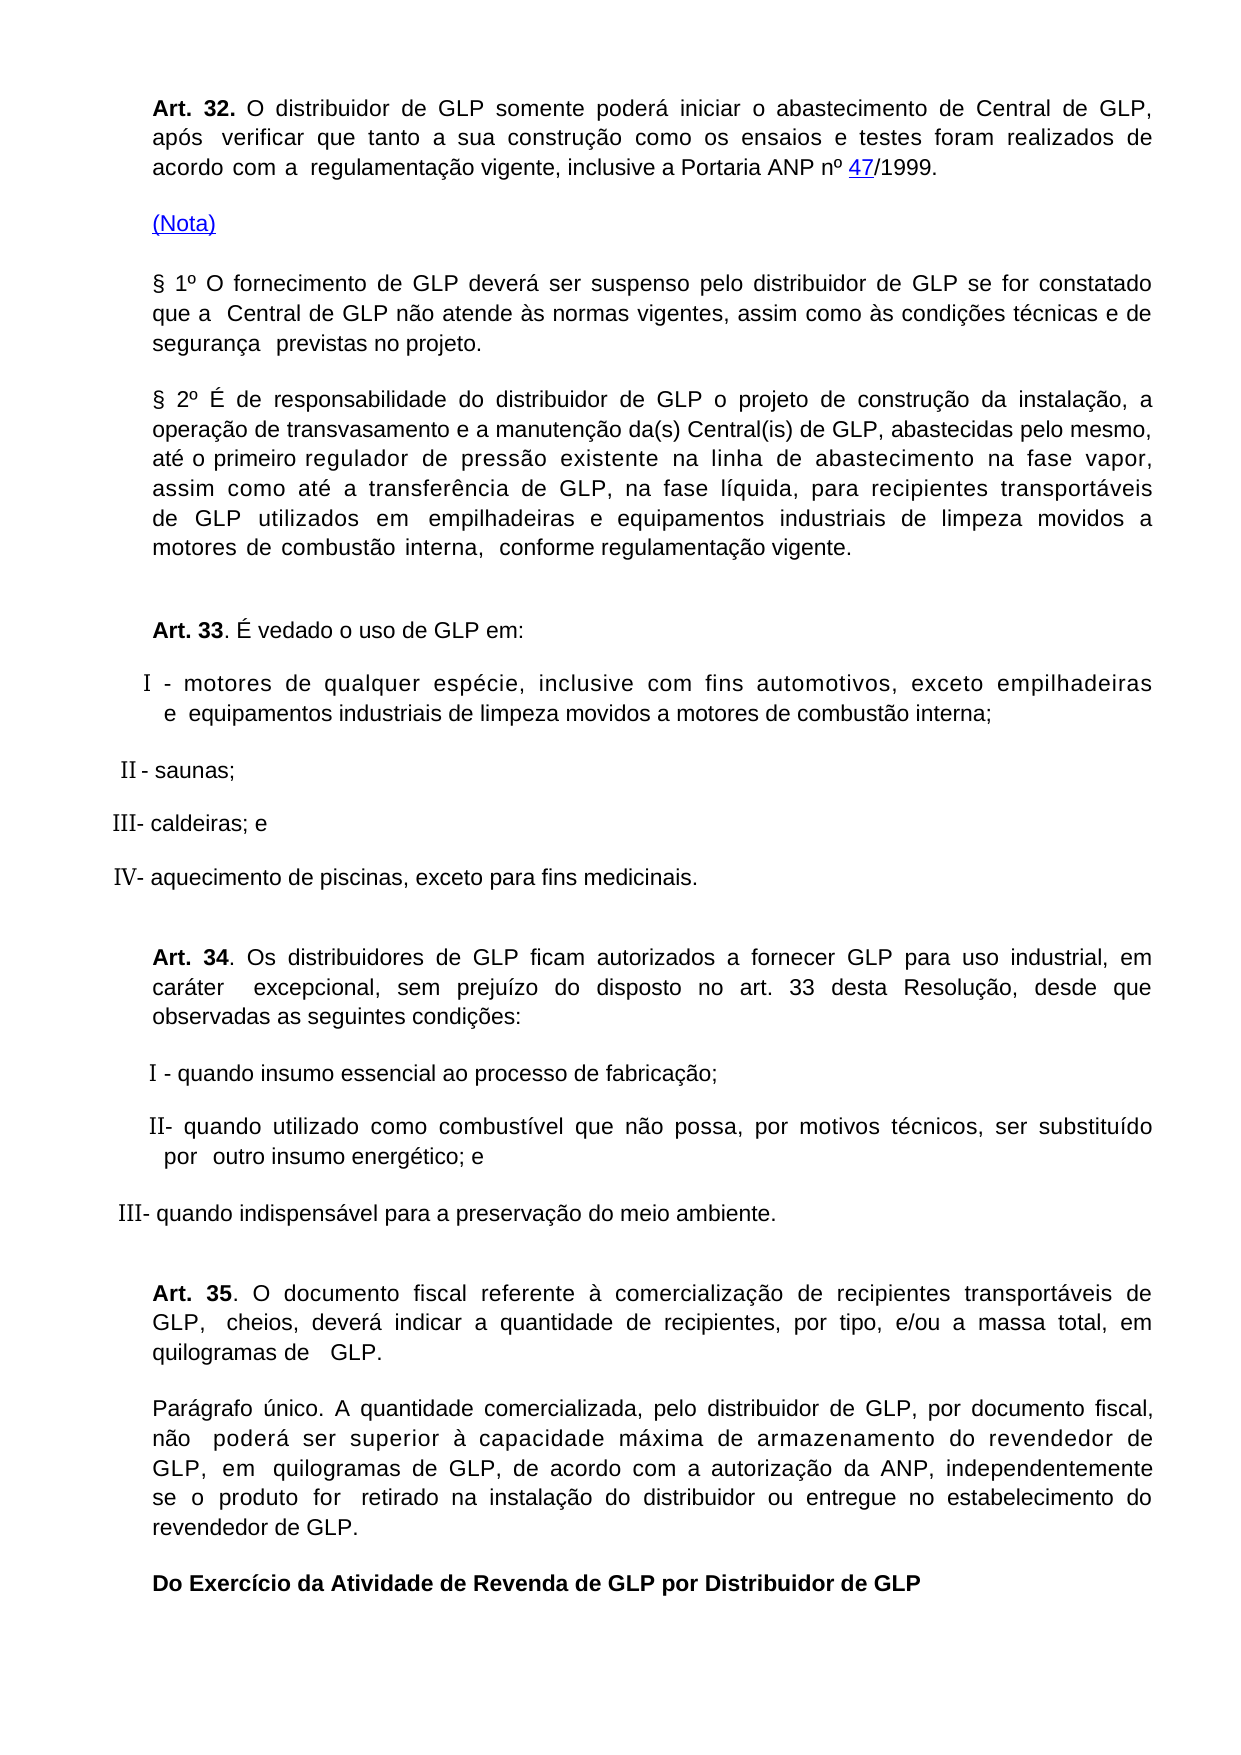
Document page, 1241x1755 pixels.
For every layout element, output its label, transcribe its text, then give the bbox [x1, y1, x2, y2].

list - saunas; [129, 757, 1166, 783]
text Parágrafo único. A quantidade comercializada, pelo distribuidor de GLP, por documento fiscal, não poderá ser superior à capacidade máxima de armazenamento do revendedor de GLP, em quilogramas de GLP, de acordo com a autorização da ANP, independentemente se o produto for retirado na instalação do distribuidor ou entregue no estabelecimento do revendedor de GLP. [152, 1395, 1153, 1540]
list - quando insumo essencial ao processo de fabricação; [152, 1059, 1166, 1086]
text Art. 33. É vedado o uso de GLP em: [152, 617, 1166, 643]
text § 1º O fornecimento de GLP deverá ser suspenso pelo distribuidor de GLP se for constatado que a Central de GLP não atende às normas vigentes, assim como às condições técnicas e de segurança previstas no projeto. [152, 270, 1153, 356]
text § 2º É de responsabilidade do distribuidor de GLP o projeto de construção da instalação, a operação de transvasamento e a manutenção da(s) Central(is) de GLP, abastecidas pelo mesmo, até o primeiro regulador de pressão existente na linha de abastecimento na fase vapor, assim como até a transferência de GLP, na fase líquida, para recipientes transportáveis de GLP utilizados em empilhadeiras e equipamentos industriais de limpeza movidos a motores de combustão interna, conforme regulamentação vigente. [152, 386, 1153, 561]
list - quando utilizado como combustível que não possa, por motivos técnicos, ser substituído por outro insumo energético; e [152, 1113, 1152, 1169]
list - quando indispensável para a preservação do meio ambiente. [121, 1199, 1166, 1226]
list - aquecimento de piscinas, exceto para fins medicinais. [122, 864, 1166, 891]
text Art. 32. O distribuidor de GLP somente poderá iniciar o abastecimento de Central de GLP, após verificar que tanto a sua construção como os ensaios e testes foram realizados de acordo com a regulamentação vigente, inclusive a Portaria ANP nº 47/1999. [152, 94, 1152, 180]
list - caldeiras; e [121, 810, 1166, 837]
list - motores de qualquer espécie, inclusive com fins automotivos, exceto empilhadeiras e equipamentos industriais de limpeza movidos a motores de combustão interna; [152, 670, 1152, 727]
text Art. 34. Os distribuidores de GLP ficam autorizados a fornecer GLP para uso industrial, em caráter excepcional, sem prejuízo do disposto no art. 33 desta Resolução, desde que observadas as seguintes condições: [152, 944, 1152, 1029]
text (Nota) [152, 210, 1166, 236]
subtitle Do Exercício da Atividade de Revenda de GLP por Distribuidor de GLP [152, 1570, 1166, 1597]
text Art. 35. O documento fiscal referente à comercialização de recipientes transportáveis de GLP, cheios, deverá indicar a quantidade de recipientes, por tipo, e/ou a massa total, em quilogramas de GLP. [152, 1279, 1153, 1365]
